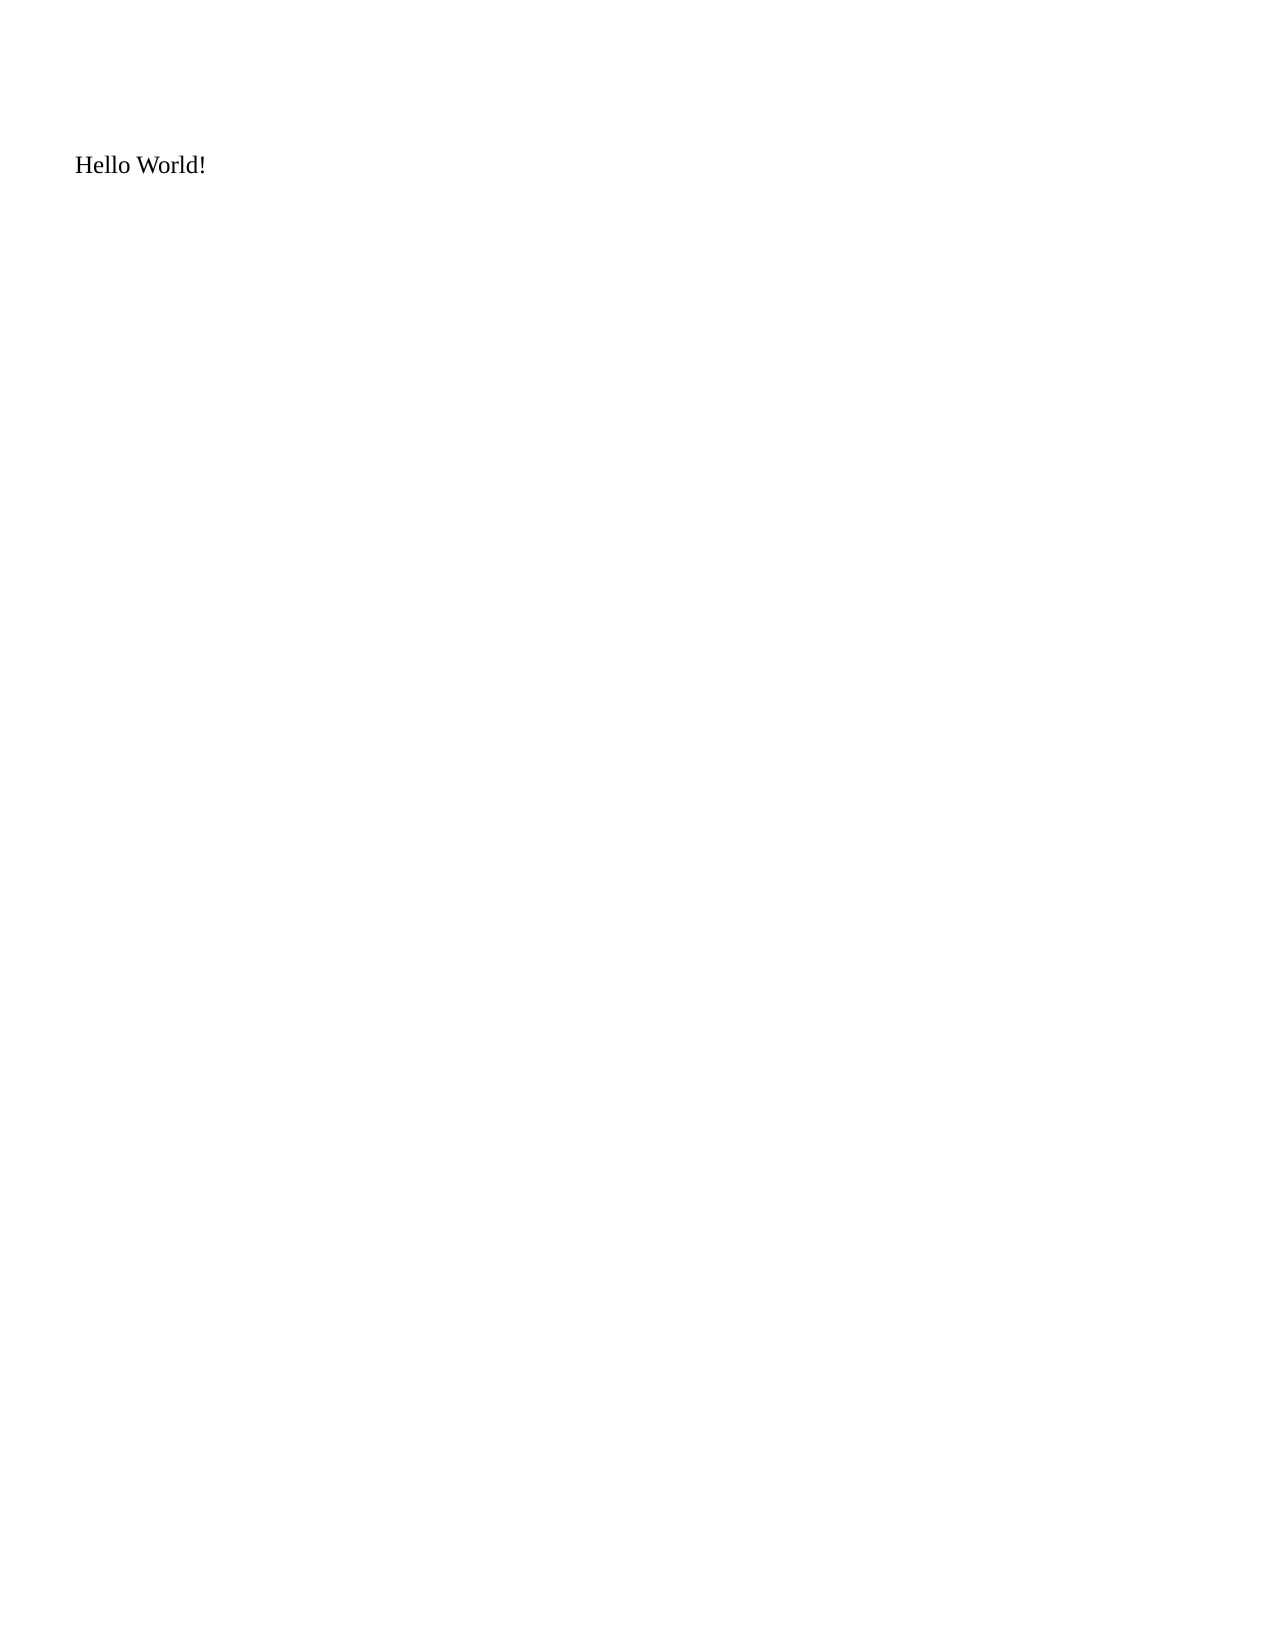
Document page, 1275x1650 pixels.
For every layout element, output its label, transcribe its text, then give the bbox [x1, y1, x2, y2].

text Hello World! [75, 150, 1200, 179]
